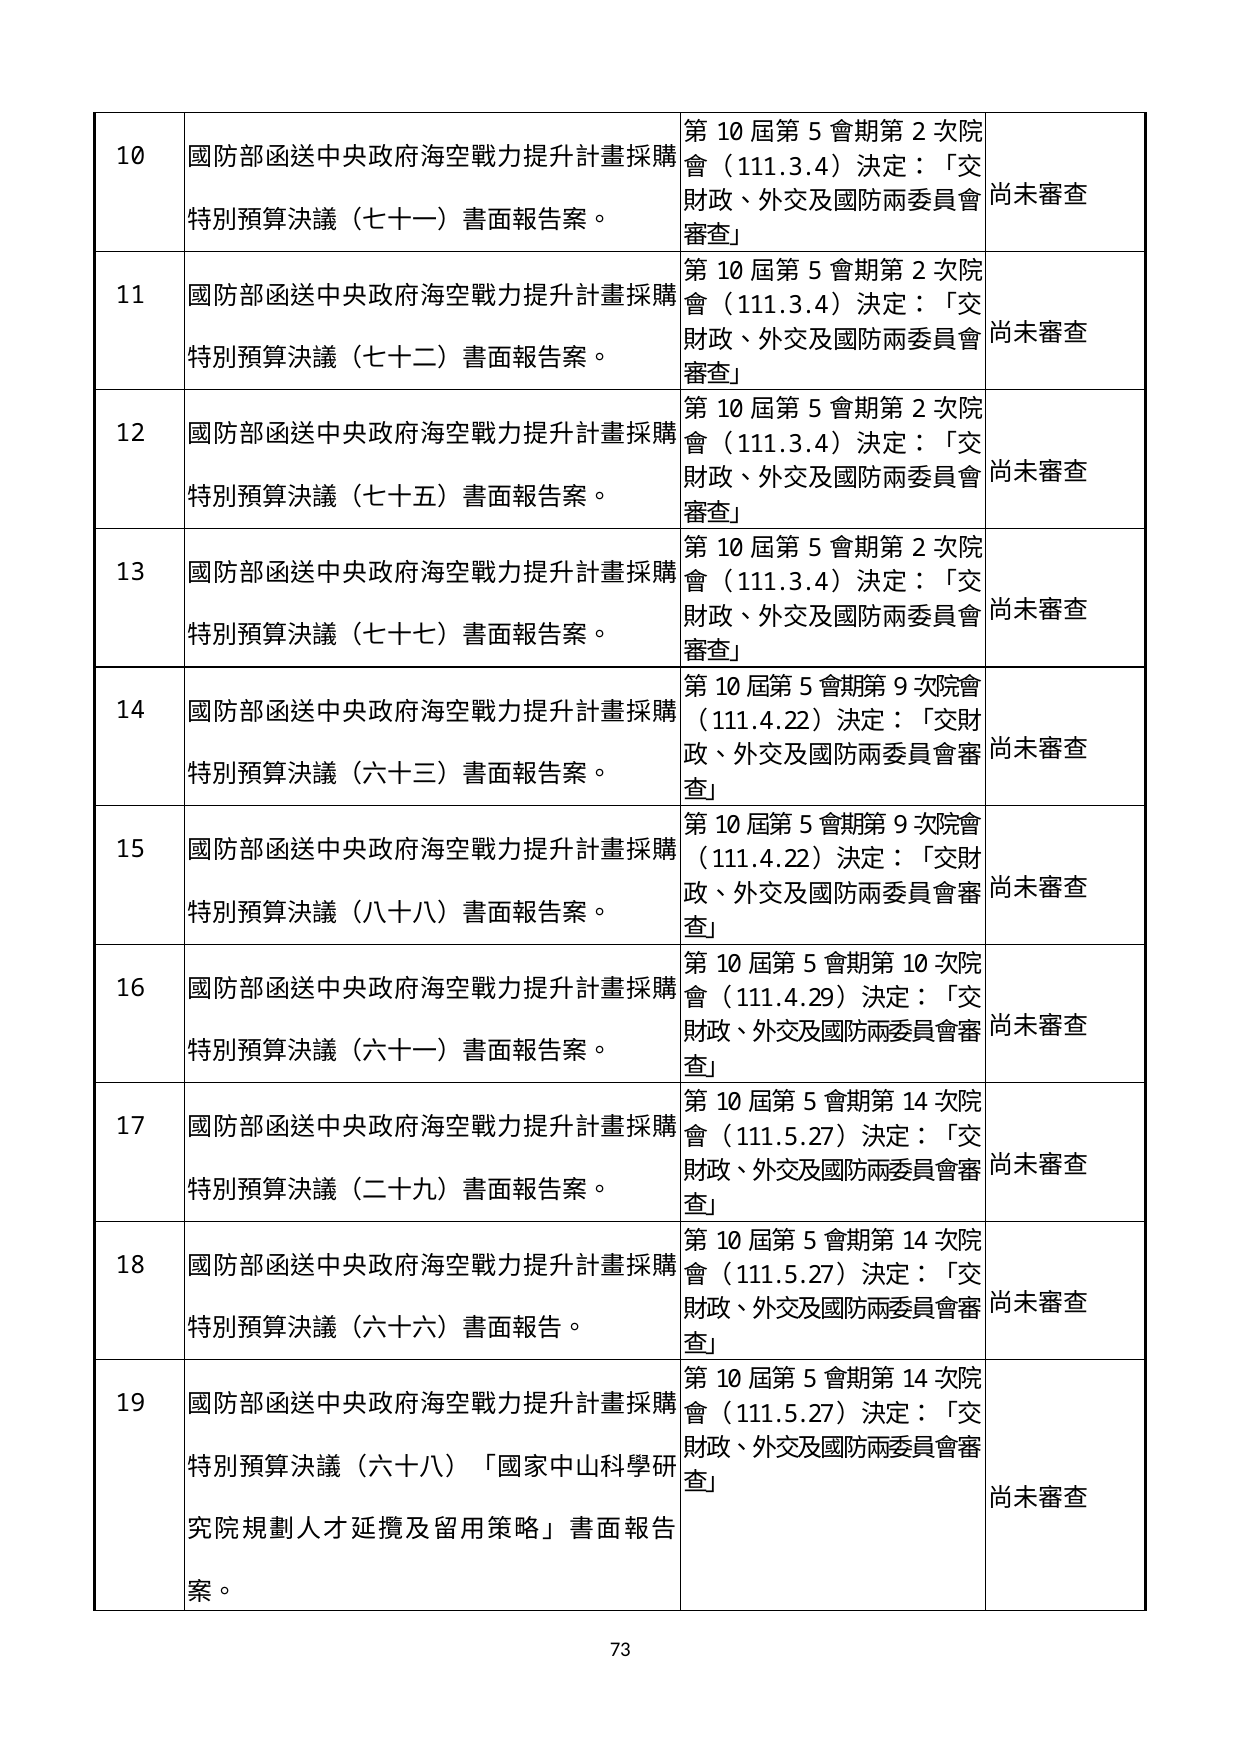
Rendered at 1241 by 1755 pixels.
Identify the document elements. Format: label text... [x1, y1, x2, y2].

table_cell 國防部函送中央政府海空戰力提升計畫採購特別預算決議（六十六）書面報告。 [185, 1222, 680, 1359]
table_cell 尚未審查 [986, 252, 1144, 389]
table_cell [96, 1360, 184, 1610]
table_cell [96, 1222, 184, 1359]
table_cell 尚未審查 [986, 1360, 1144, 1610]
table_cell 尚未審查 [986, 390, 1144, 528]
table_cell 尚未審查 [986, 1222, 1144, 1359]
table_cell 尚未審查 [986, 113, 1144, 251]
table_cell 第10屆第5會期第2次院會（111.3.4）決定：「交財政、外交及國防兩委員會審查」 [681, 529, 985, 666]
table_cell 國防部函送中央政府海空戰力提升計畫採購特別預算決議（七十五）書面報告案。 [185, 390, 680, 528]
table_cell 國防部函送中央政府海空戰力提升計畫採購特別預算決議（七十二）書面報告案。 [185, 252, 680, 389]
table_cell 第10屆第5會期第9次院會（111.4.22）決定：「交財政、外交及國防兩委員會審查」 [681, 806, 985, 943]
table_cell [96, 529, 184, 666]
table_cell 第10屆第5會期第14次院會（111.5.27）決定：「交財政、外交及國防兩委員會審查」 [681, 1083, 985, 1221]
table_cell 第10屆第5會期第9次院會（111.4.22）決定：「交財政、外交及國防兩委員會審查」 [681, 668, 985, 805]
table_cell 國防部函送中央政府海空戰力提升計畫採購特別預算決議（六十一）書面報告案。 [185, 945, 680, 1082]
table_cell [96, 806, 184, 943]
table_cell 第10屆第5會期第2次院會（111.3.4）決定：「交財政、外交及國防兩委員會審查」 [681, 390, 985, 528]
table_cell 國防部函送中央政府海空戰力提升計畫採購特別預算決議（六十三）書面報告案。 [185, 668, 680, 805]
table_cell 國防部函送中央政府海空戰力提升計畫採購特別預算決議（七十一）書面報告案。 [185, 113, 680, 251]
table_cell [96, 668, 184, 805]
table_cell 國防部函送中央政府海空戰力提升計畫採購特別預算決議（七十七）書面報告案。 [185, 529, 680, 666]
table_cell 尚未審查 [986, 529, 1144, 666]
table_cell 第10屆第5會期第2次院會（111.3.4）決定：「交財政、外交及國防兩委員會審查」 [681, 252, 985, 389]
table_cell 第10屆第5會期第14次院會（111.5.27）決定：「交財政、外交及國防兩委員會審查」 [681, 1360, 985, 1610]
table_cell [96, 252, 184, 389]
table_cell 尚未審查 [986, 806, 1144, 943]
table_cell [96, 113, 184, 251]
table_cell 尚未審查 [986, 668, 1144, 805]
table_cell 第10屆第5會期第10次院會（111.4.29）決定：「交財政、外交及國防兩委員會審查」 [681, 945, 985, 1082]
table_cell 國防部函送中央政府海空戰力提升計畫採購特別預算決議（八十八）書面報告案。 [185, 806, 680, 943]
table_cell 國防部函送中央政府海空戰力提升計畫採購特別預算決議（六十八）「國家中山科學研究院規劃人才延攬及留用策略」書面報告案。 [185, 1360, 680, 1610]
table_cell 國防部函送中央政府海空戰力提升計畫採購特別預算決議（二十九）書面報告案。 [185, 1083, 680, 1221]
table_cell 尚未審查 [986, 945, 1144, 1082]
table_cell [96, 390, 184, 528]
table_cell 尚未審查 [986, 1083, 1144, 1221]
table_cell 第10屆第5會期第2次院會（111.3.4）決定：「交財政、外交及國防兩委員會審查」 [681, 113, 985, 251]
table_cell [96, 945, 184, 1082]
table_cell 第10屆第5會期第14次院會（111.5.27）決定：「交財政、外交及國防兩委員會審查」 [681, 1222, 985, 1359]
table_cell [96, 1083, 184, 1221]
